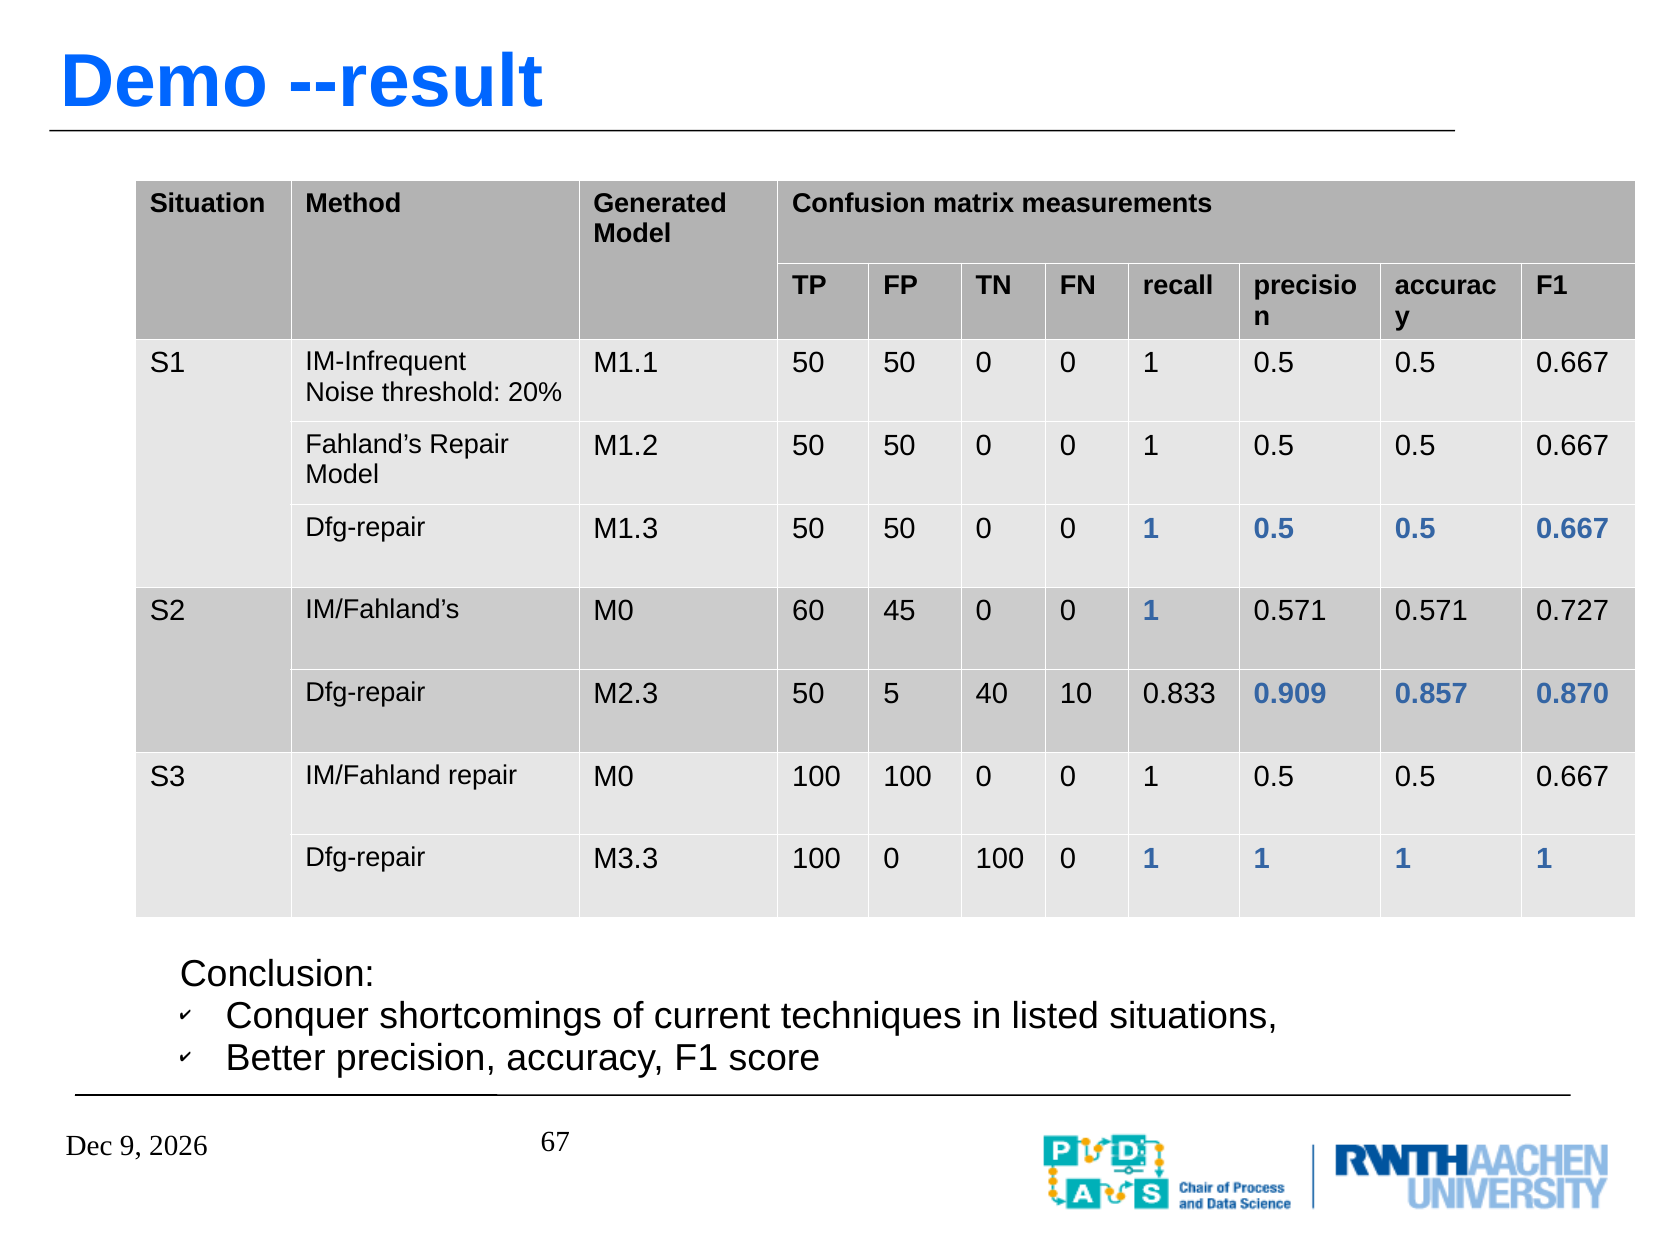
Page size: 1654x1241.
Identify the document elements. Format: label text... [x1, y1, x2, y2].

table_cell Fahland’s Repair Model [292, 422, 579, 504]
table_cell 0.909 [1240, 670, 1380, 752]
table_cell 0 [1046, 835, 1128, 917]
table_cell 10 [1046, 670, 1128, 752]
table_cell 0.5 [1240, 753, 1380, 834]
table_cell 45 [869, 588, 961, 669]
table_cell 0.5 [1381, 505, 1521, 587]
table_cell TN [962, 264, 1045, 339]
table_cell 0 [1046, 588, 1128, 669]
text_box Conclusion: Conquer shortcomings of current techniques in listed situations, Better precision, accuracy, F1 score [165, 945, 1381, 1128]
table_cell M2.3 [580, 670, 777, 752]
table_header Situation [136, 181, 291, 339]
table_cell 0.667 [1522, 505, 1635, 587]
table_cell Dfg-repair [292, 670, 579, 752]
table_cell 50 [869, 422, 961, 504]
table_cell IM-Infrequent Noise threshold: 20% [292, 340, 579, 421]
table_cell 0.667 [1522, 340, 1635, 421]
table_header Generated Model [580, 181, 777, 339]
table_cell 0.857 [1381, 670, 1521, 752]
table_cell Dfg-repair [292, 505, 579, 587]
table_cell 0.5 [1381, 753, 1521, 834]
table_cell 1 [1240, 835, 1380, 917]
table_cell 100 [778, 835, 868, 917]
table_cell 0 [1046, 505, 1128, 587]
table_cell 0 [962, 588, 1045, 669]
table_cell 100 [962, 835, 1045, 917]
table_cell 0.870 [1522, 670, 1635, 752]
table_cell 0.571 [1381, 588, 1521, 669]
table_cell TP [778, 264, 868, 339]
table_cell F1 [1522, 264, 1635, 339]
table_cell 0 [1046, 753, 1128, 834]
table_cell accuracy [1381, 264, 1521, 339]
table_cell precision [1240, 264, 1380, 339]
title Demo --result [60, 30, 1549, 131]
table_cell 50 [778, 670, 868, 752]
table_cell 1 [1129, 340, 1239, 421]
table_cell 1 [1129, 422, 1239, 504]
table_cell M1.3 [580, 505, 777, 587]
table_cell 50 [778, 505, 868, 587]
table_cell 1 [1129, 588, 1239, 669]
table_cell 0 [962, 753, 1045, 834]
table_cell 0.833 [1129, 670, 1239, 752]
table_cell M0 [580, 588, 777, 669]
table_cell 1 [1129, 835, 1239, 917]
table_cell recall [1129, 264, 1239, 339]
table_cell M3.3 [580, 835, 777, 917]
table_cell 0.5 [1381, 340, 1521, 421]
table_cell 0.5 [1381, 422, 1521, 504]
table_cell FP [869, 264, 961, 339]
table_cell 0.667 [1522, 422, 1635, 504]
table_cell 1 [1129, 753, 1239, 834]
table_cell 0.5 [1240, 505, 1380, 587]
table_cell 1 [1129, 505, 1239, 587]
table_cell 50 [869, 505, 961, 587]
table_cell 50 [778, 422, 868, 504]
table_cell 40 [962, 670, 1045, 752]
table_cell 100 [778, 753, 868, 834]
table_cell 0 [1046, 422, 1128, 504]
table_cell 0 [962, 505, 1045, 587]
table_cell 5 [869, 670, 961, 752]
table_cell 0 [962, 340, 1045, 421]
table_cell 0 [1046, 340, 1128, 421]
table_cell 60 [778, 588, 868, 669]
table_cell S2 [136, 588, 291, 752]
table_cell 0.571 [1240, 588, 1380, 669]
table_cell 0.727 [1522, 588, 1635, 669]
table_cell 50 [869, 340, 961, 421]
table_cell 0 [869, 835, 961, 917]
table_cell Dfg-repair [292, 835, 579, 917]
table_cell 0.5 [1240, 422, 1380, 504]
table_cell 50 [778, 340, 868, 421]
table_cell 0.5 [1240, 340, 1380, 421]
table_header Confusion matrix measurements [778, 181, 1635, 263]
table_cell S3 [136, 753, 291, 917]
table_cell 0 [962, 422, 1045, 504]
table_cell 100 [869, 753, 961, 834]
table_header Method [292, 181, 579, 339]
table_cell 0.667 [1522, 753, 1635, 834]
table_cell 1 [1522, 835, 1635, 917]
picture [1005, 1090, 1647, 1241]
table_cell M1.2 [580, 422, 777, 504]
table_cell FN [1046, 264, 1128, 339]
table_cell 1 [1381, 835, 1521, 917]
table_cell S1 [136, 340, 291, 587]
table_cell IM/Fahland repair [292, 753, 579, 834]
table_cell M0 [580, 753, 777, 834]
table_cell IM/Fahland’s [292, 588, 579, 669]
table_cell M1.1 [580, 340, 777, 421]
